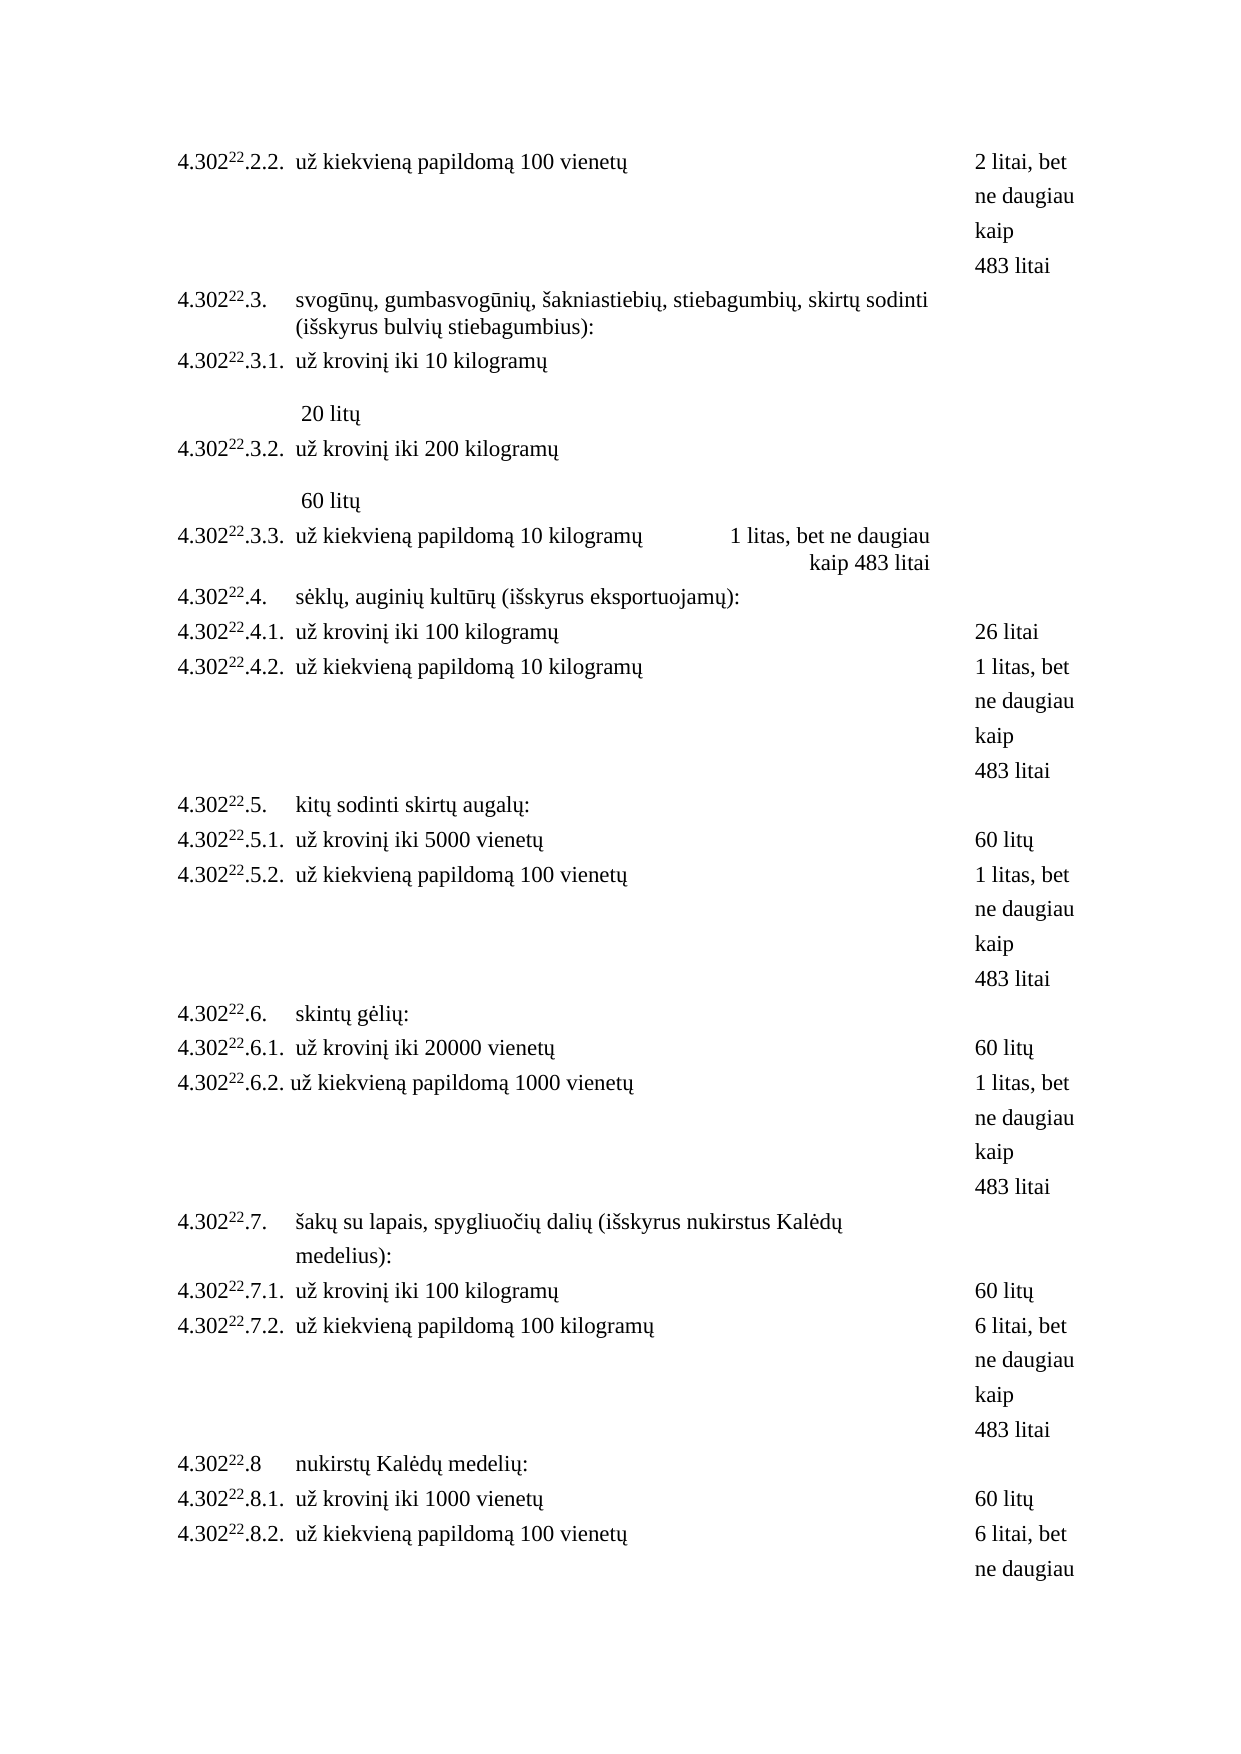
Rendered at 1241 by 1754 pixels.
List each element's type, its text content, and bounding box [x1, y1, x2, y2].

text 4.30222.6. skintų gėlių: [177, 999, 1122, 1026]
text ne daugiau [974, 182, 1122, 209]
text ne daugiau [974, 1104, 1122, 1130]
text 4.30222.8.2. už kiekvieną papildomą 100 vienetų 6 litai, bet [177, 1520, 1122, 1546]
text kaip [974, 217, 1122, 243]
text ne daugiau [974, 687, 1122, 714]
text 483 litai [974, 1173, 1122, 1199]
text kaip [974, 722, 1122, 748]
text 4.30222.3.3. už kiekvieną papildomą 10 kilogramų 1 litas, bet ne daugiau kaip 483 litai [177, 522, 930, 575]
text kaip [974, 1381, 1122, 1407]
text medelius): [177, 1242, 1122, 1269]
text 4.30222.5.1. už krovinį iki 5000 vienetų 60 litų [177, 826, 1122, 852]
text 483 litai [974, 252, 1122, 278]
text 4.30222.3.2. už krovinį iki 200 kilogramų 60 litų [177, 435, 930, 514]
text ne daugiau [974, 1554, 1122, 1581]
text ne daugiau [974, 896, 1122, 922]
text 4.30222.4.2. už kiekvieną papildomą 10 kilogramų 1 litas, bet [177, 653, 1122, 679]
text 4.30222.6.1. už krovinį iki 20000 vienetų 60 litų [177, 1034, 1122, 1061]
text 4.30222.7.2. už kiekvieną papildomą 100 kilogramų 6 litai, bet [177, 1312, 1122, 1338]
text 4.30222.6.2. už kiekvieną papildomą 1000 vienetų 1 litas, bet [177, 1069, 1122, 1095]
text 4.30222.7. šakų su lapais, spygliuočių dalių (išskyrus nukirstus Kalėdų [177, 1208, 1122, 1234]
text 4.30222.5.2. už kiekvieną papildomą 100 vienetų 1 litas, bet [177, 861, 1122, 887]
text ne daugiau [974, 1346, 1122, 1373]
text 4.30222.7.1. už krovinį iki 100 kilogramų 60 litų [177, 1277, 1122, 1303]
text 4.30222.4. sėklų, auginių kultūrų (išskyrus eksportuojamų): [177, 583, 1122, 610]
text 4.30222.3.1. už krovinį iki 10 kilogramų 20 litų [177, 347, 930, 427]
text 4.30222.8 nukirstų Kalėdų medelių: [177, 1451, 1122, 1477]
text 483 litai [974, 757, 1122, 783]
text kaip [974, 930, 1122, 957]
text 4.30222.3. svogūnų, gumbasvogūnių, šakniastiebių, stiebagumbių, skirtų sodinti (išskyrus bulvių stiebagumbius): [177, 286, 930, 339]
text 4.30222.8.1. už krovinį iki 1000 vienetų 60 litų [177, 1485, 1122, 1512]
text 4.30222.5. kitų sodinti skirtų augalų: [177, 791, 1122, 818]
text 483 litai [974, 1416, 1122, 1442]
text 4.30222.2.2. už kiekvieną papildomą 100 vienetų 2 litai, bet [177, 148, 1122, 174]
text kaip [974, 1138, 1122, 1165]
text 4.30222.4.1. už krovinį iki 100 kilogramų 26 litai [177, 618, 1122, 644]
text 483 litai [974, 965, 1122, 991]
